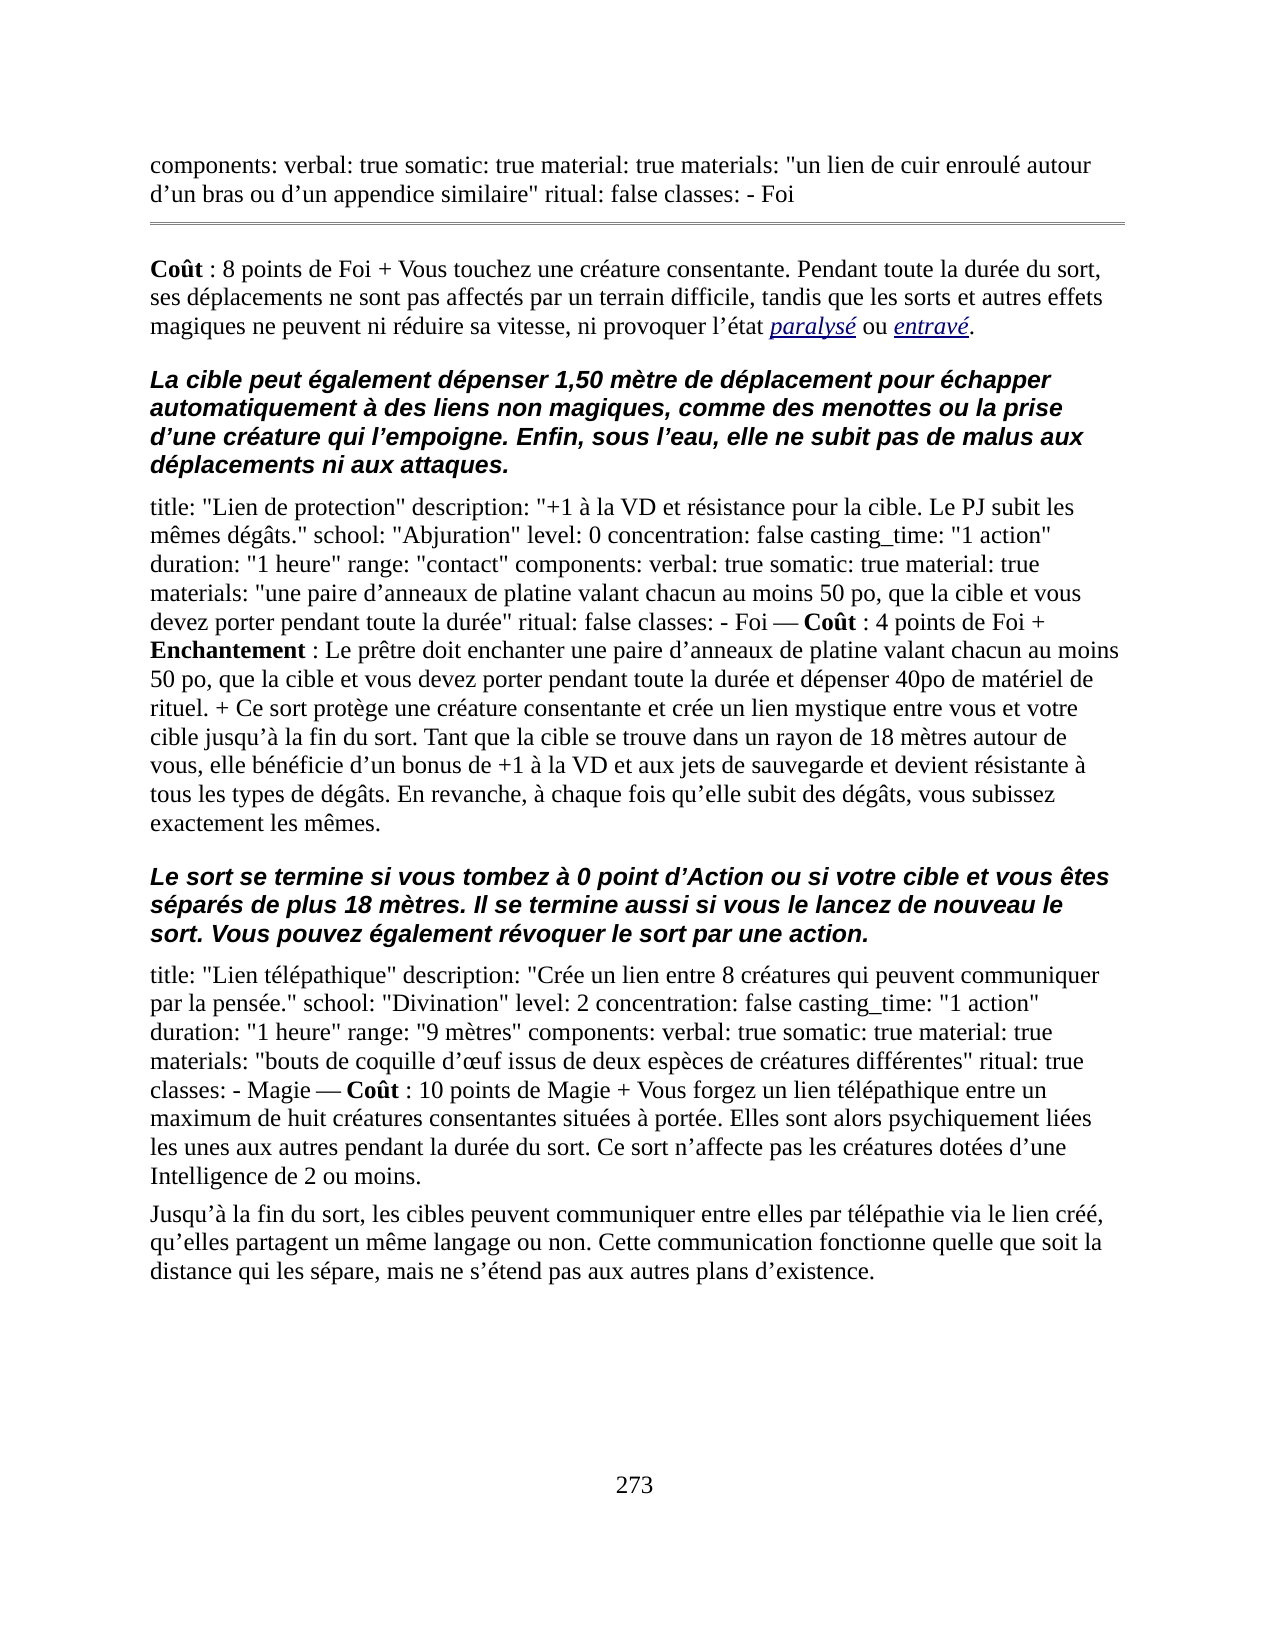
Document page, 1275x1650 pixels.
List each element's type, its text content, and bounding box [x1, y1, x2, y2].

text Coût : 8 points de Foi + Vous touchez une créature consentante. Pendant toute la durée du sort, ses déplacements ne sont pas affectés par un terrain difficile, tandis que les sorts et autres effets magiques ne peuvent ni réduire sa vitesse, ni provoquer l’état paralysé ou entravé. [150, 254, 1125, 340]
text title: "Lien télépathique" description: "Crée un lien entre 8 créatures qui peuvent communiquer par la pensée." school: "Divination" level: 2 concentration: false casting_time: "1 action" duration: "1 heure" range: "9 mètres" components: verbal: true somatic: true material: true materials: "bouts de coquille d’œuf issus de deux espèces de créatures différentes" ritual: true classes: - Magie — Coût : 10 points de Magie + Vous forgez un lien télépathique entre un maximum de huit créatures consentantes situées à portée. Elles sont alors psychiquement liées les unes aux autres pendant la durée du sort. Ce sort n’affecte pas les créatures dotées d’une Intelligence de 2 ou moins. [150, 960, 1125, 1190]
subtitle La cible peut également dépenser 1,50 mètre de déplacement pour échapper automatiquement à des liens non magiques, comme des menottes ou la prise d’une créature qui l’empoigne. Enfin, sous l’eau, elle ne subit pas de malus aux déplacements ni aux attaques. [150, 365, 1125, 479]
text title: "Lien de protection" description: "+1 à la VD et résistance pour la cible. Le PJ subit les mêmes dégâts." school: "Abjuration" level: 0 concentration: false casting_time: "1 action" duration: "1 heure" range: "contact" components: verbal: true somatic: true material: true materials: "une paire d’anneaux de platine valant chacun au moins 50 po, que la cible et vous devez porter pendant toute la durée" ritual: false classes: - Foi — Coût : 4 points de Foi + Enchantement : Le prêtre doit enchanter une paire d’anneaux de platine valant chacun au moins 50 po, que la cible et vous devez porter pendant toute la durée et dépenser 40po de matériel de rituel. + Ce sort protège une créature consentante et crée un lien mystique entre vous et votre cible jusqu’à la fin du sort. Tant que la cible se trouve dans un rayon de 18 mètres autour de vous, elle bénéficie d’un bonus de +1 à la VD et aux jets de sauvegarde et devient résistante à tous les types de dégâts. En revanche, à chaque fois qu’elle subit des dégâts, vous subissez exactement les mêmes. [150, 492, 1125, 837]
text components: verbal: true somatic: true material: true materials: "un lien de cuir enroulé autour d’un bras ou d’un appendice similaire" ritual: false classes: - Foi [150, 150, 1125, 207]
text Jusqu’à la fin du sort, les cibles peuvent communiquer entre elles par télépathie via le lien créé, qu’elles partagent un même langage ou non. Cette communication fonctionne quelle que soit la distance qui les sépare, mais ne s’étend pas aux autres plans d’existence. [150, 1199, 1125, 1285]
subtitle Le sort se termine si vous tombez à 0 point d’Action ou si votre cible et vous êtes séparés de plus 18 mètres. Il se termine aussi si vous le lancez de nouveau le sort. Vous pouvez également révoquer le sort par une action. [150, 862, 1125, 947]
